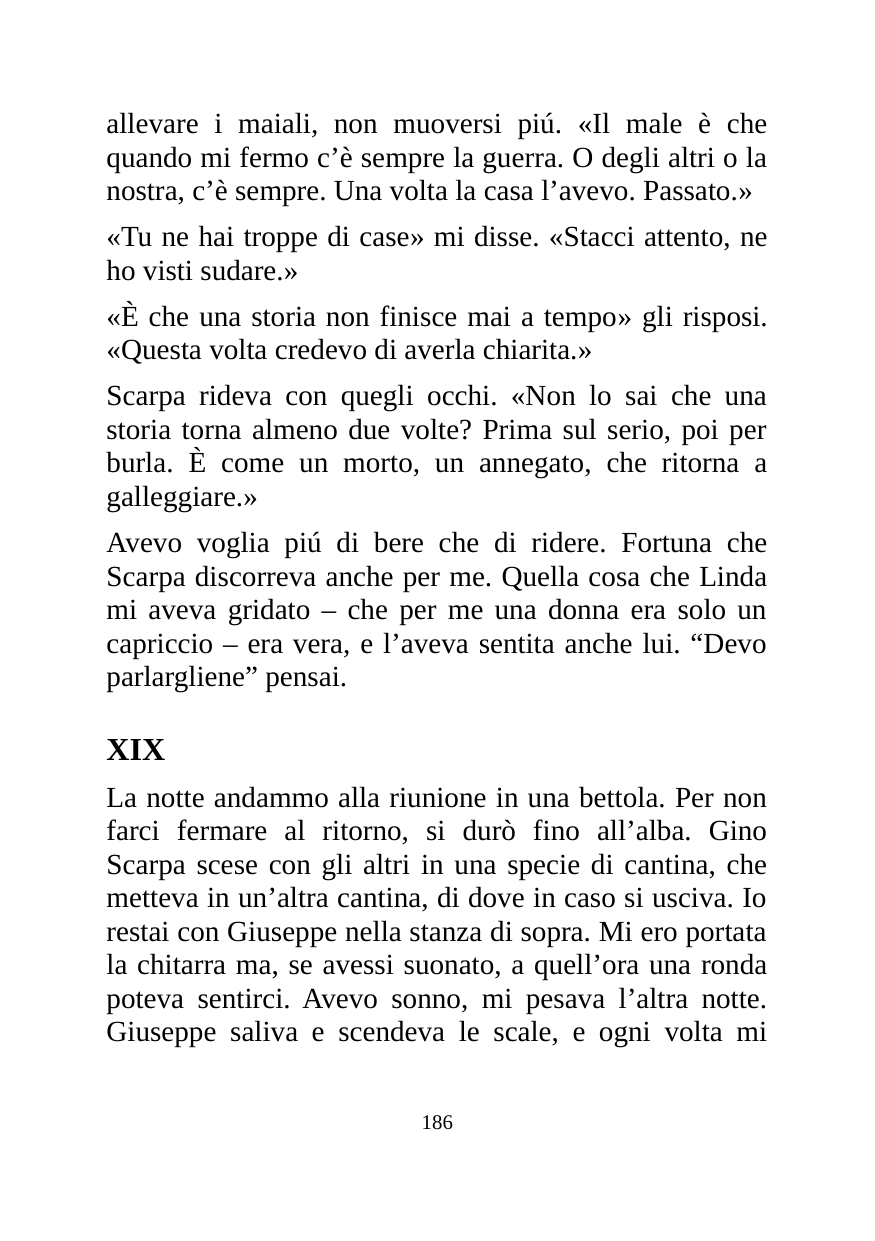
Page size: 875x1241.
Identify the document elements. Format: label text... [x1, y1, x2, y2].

text La notte andammo alla riunione in una bettola. Per non farci fermare al ritorno, si durò fino all’alba. Gino Scarpa scese con gli altri in una specie di cantina, che metteva in un’altra cantina, di dove in caso si usciva. Io restai con Giuseppe nella stanza di sopra. Mi ero portata la chitarra ma, se avessi suonato, a quell’ora una ronda poteva sentirci. Avevo sonno, mi pesava l’altra notte. Giuseppe saliva e scendeva le scale, e ogni volta mi [106, 780, 768, 1048]
text allevare i maiali, non muoversi piú. «Il male è che quando mi fermo c’è sempre la guerra. O degli altri o la nostra, c’è sempre. Una volta la casa l’avevo. Passato.» [106, 106, 768, 207]
text «È che una storia non finisce mai a tempo» gli risposi. «Questa volta credevo di averla chiarita.» [106, 299, 768, 366]
text «Tu ne hai troppe di case» mi disse. «Stacci attento, ne ho visti sudare.» [106, 219, 768, 286]
text Scarpa rideva con quegli occhi. «Non lo sai che una storia torna almeno due volte? Prima sul serio, poi per burla. È come un morto, un annegato, che ritorna a galleggiare.» [106, 378, 768, 513]
text Avevo voglia piú di bere che di ridere. Fortuna che Scarpa discorreva anche per me. Quella cosa che Linda mi aveva gridato – che per me una donna era solo un capriccio – era vera, e l’aveva sentita anche lui. “Devo parlargliene” pensai. [106, 525, 768, 693]
subtitle XIX [106, 730, 768, 767]
